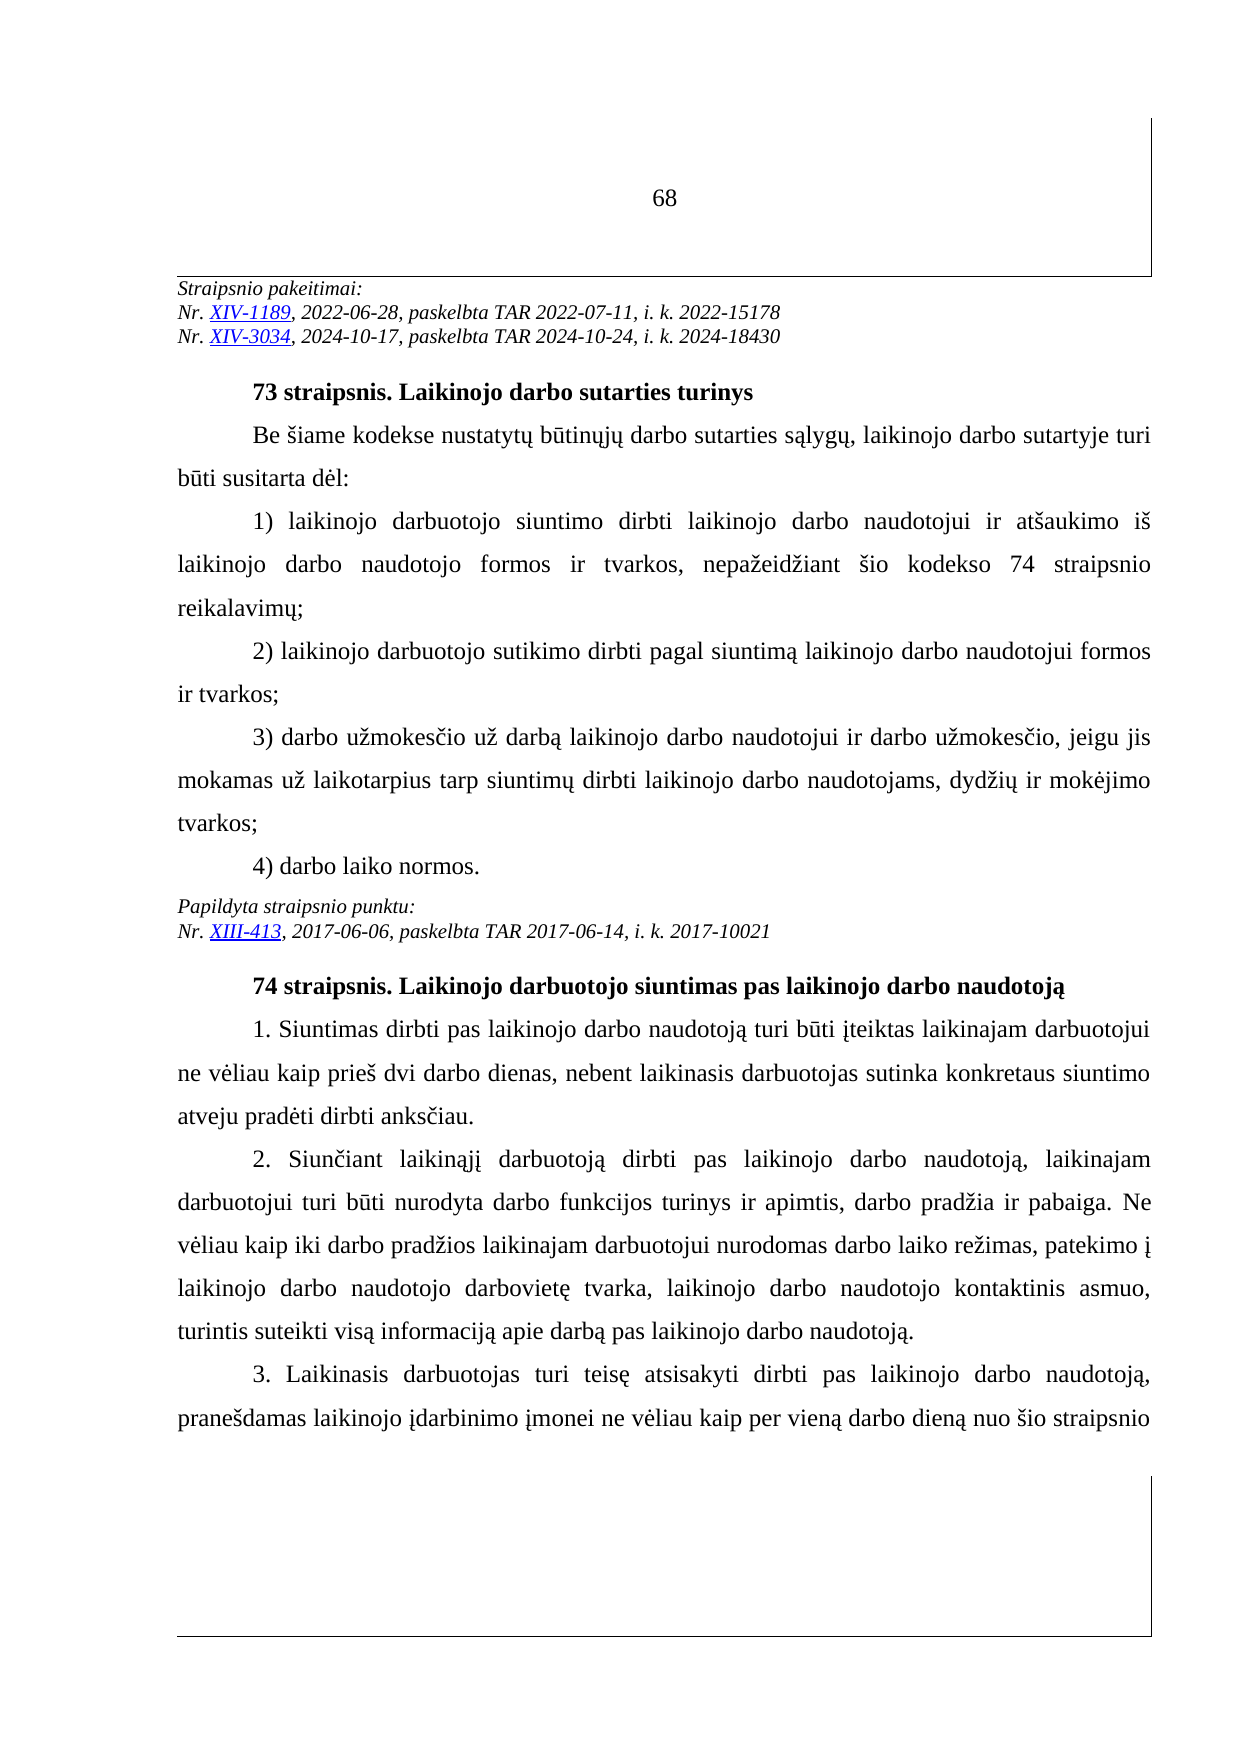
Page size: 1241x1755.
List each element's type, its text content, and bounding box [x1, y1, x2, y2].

text Nr. XIV-3034, 2024-10-17, paskelbta TAR 2024-10-24, i. k. 2024-18430 [177, 324, 1152, 348]
subtitle 74 straipsnis. Laikinojo darbuotojo siuntimas pas laikinojo darbo naudotoją [177, 971, 1152, 1000]
text 1) laikinojo darbuotojo siuntimo dirbti laikinojo darbo naudotojui ir atšaukimo iš laikinojo darbo naudotojo formos ir tvarkos, nepažeidžiant šio kodekso 74 straipsnio reikalavimų; [177, 506, 1152, 621]
text Straipsnio pakeitimai: [177, 276, 1152, 300]
text Papildyta straipsnio punktu: [177, 894, 1152, 918]
text 2) laikinojo darbuotojo sutikimo dirbti pagal siuntimą laikinojo darbo naudotojui formos ir tvarkos; [177, 636, 1152, 708]
text Nr. XIV-1189, 2022-06-28, paskelbta TAR 2022-07-11, i. k. 2022-15178 [177, 300, 1152, 324]
text 2. Siunčiant laikinąjį darbuotoją dirbti pas laikinojo darbo naudotoją, laikinajam darbuotojui turi būti nurodyta darbo funkcijos turinys ir apimtis, darbo pradžia ir pabaiga. Ne vėliau kaip iki darbo pradžios laikinajam darbuotojui nurodomas darbo laiko režimas, patekimo į laikinojo darbo naudotojo darbovietę tvarka, laikinojo darbo naudotojo kontaktinis asmuo, turintis suteikti visą informaciją apie darbą pas laikinojo darbo naudotoją. [177, 1144, 1152, 1345]
text 4) darbo laiko normos. [177, 851, 1152, 880]
text 3. Laikinasis darbuotojas turi teisę atsisakyti dirbti pas laikinojo darbo naudotoją, pranešdamas laikinojo įdarbinimo įmonei ne vėliau kaip per vieną darbo dieną nuo šio straipsnio [177, 1359, 1152, 1431]
text Be šiame kodekse nustatytų būtinųjų darbo sutarties sąlygų, laikinojo darbo sutartyje turi būti susitarta dėl: [177, 420, 1152, 492]
text 3) darbo užmokesčio už darbą laikinojo darbo naudotojui ir darbo užmokesčio, jeigu jis mokamas už laikotarpius tarp siuntimų dirbti laikinojo darbo naudotojams, dydžių ir mokėjimo tvarkos; [177, 722, 1152, 837]
text 1. Siuntimas dirbti pas laikinojo darbo naudotoją turi būti įteiktas laikinajam darbuotojui ne vėliau kaip prieš dvi darbo dienas, nebent laikinasis darbuotojas sutinka konkretaus siuntimo atveju pradėti dirbti anksčiau. [177, 1014, 1152, 1129]
text Nr. XIII-413, 2017-06-06, paskelbta TAR 2017-06-14, i. k. 2017-10021 [177, 918, 1152, 943]
subtitle 73 straipsnis. Laikinojo darbo sutarties turinys [177, 377, 1152, 406]
